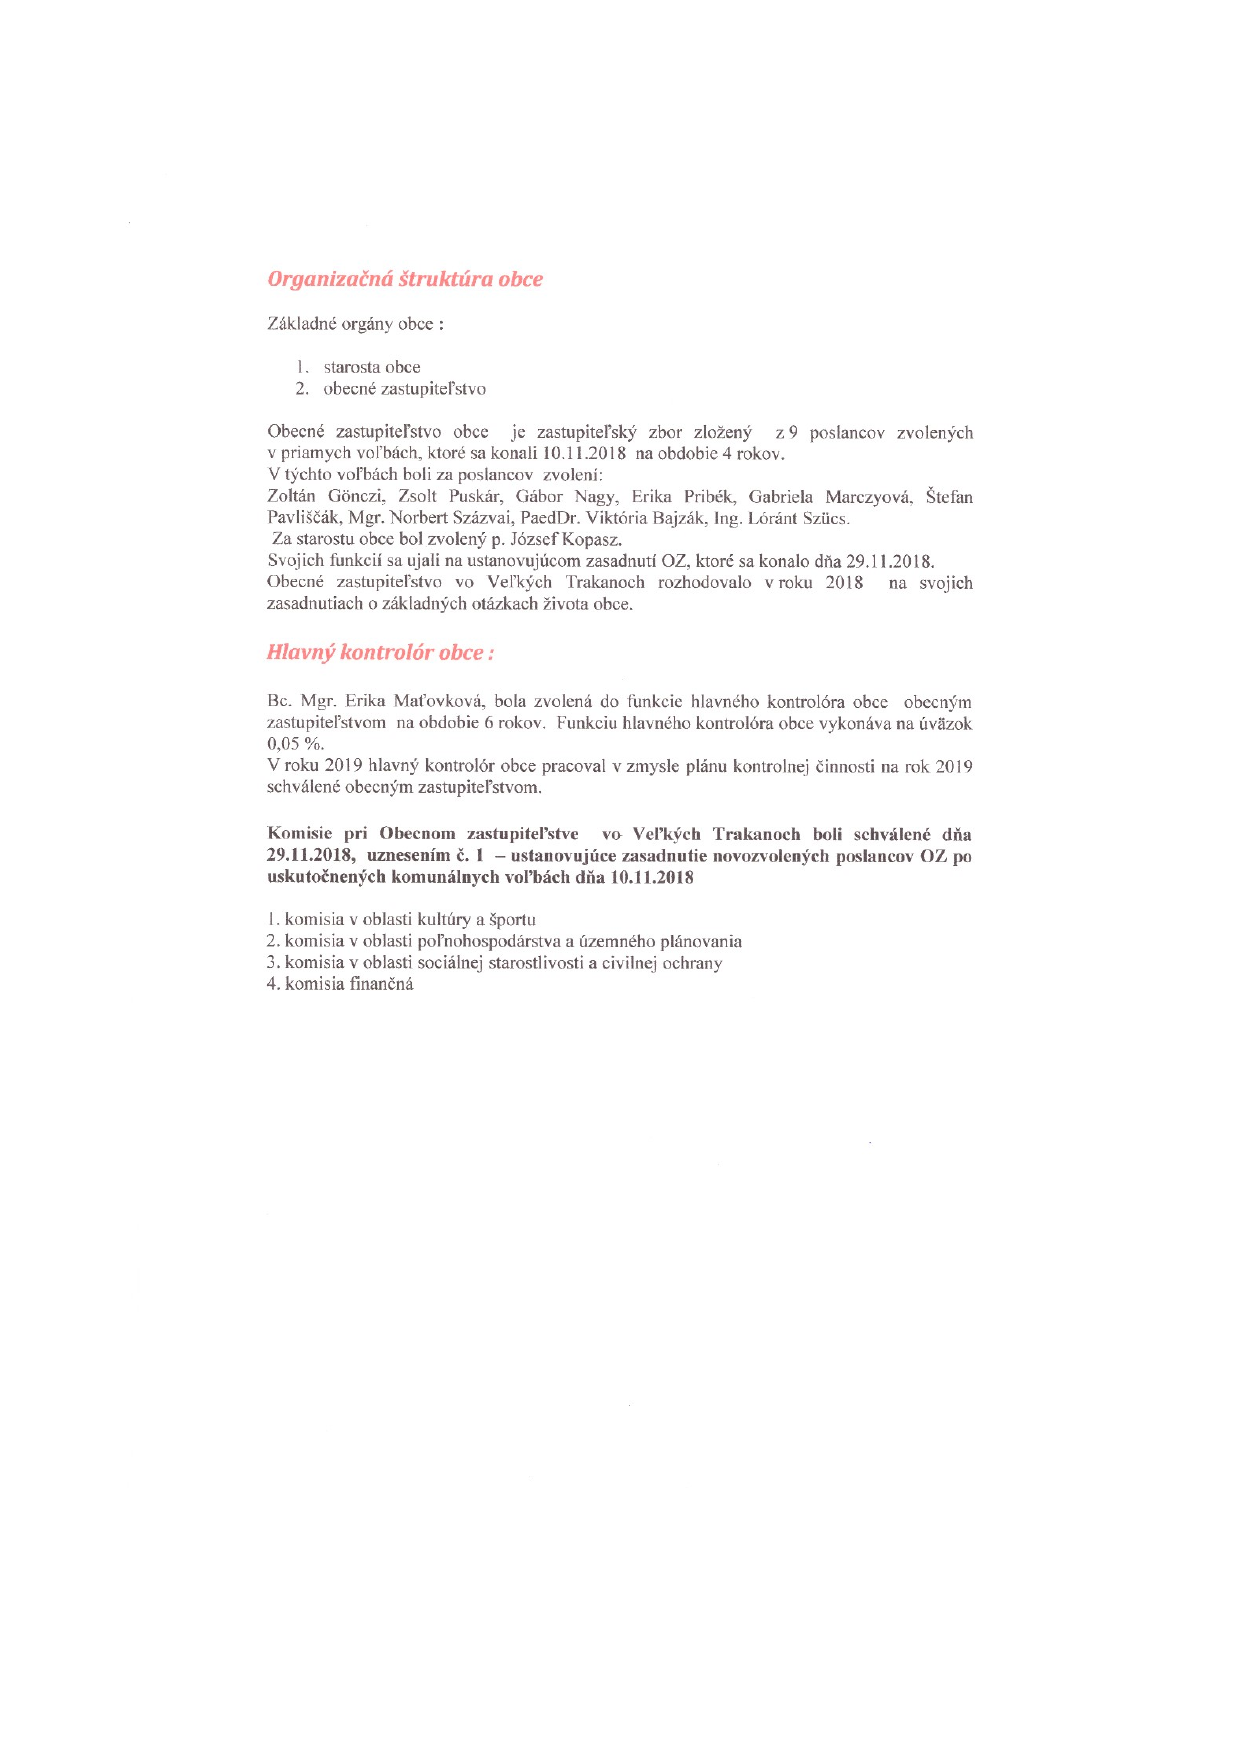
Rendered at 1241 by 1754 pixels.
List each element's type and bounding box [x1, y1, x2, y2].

picture [118, 146, 1123, 1528]
